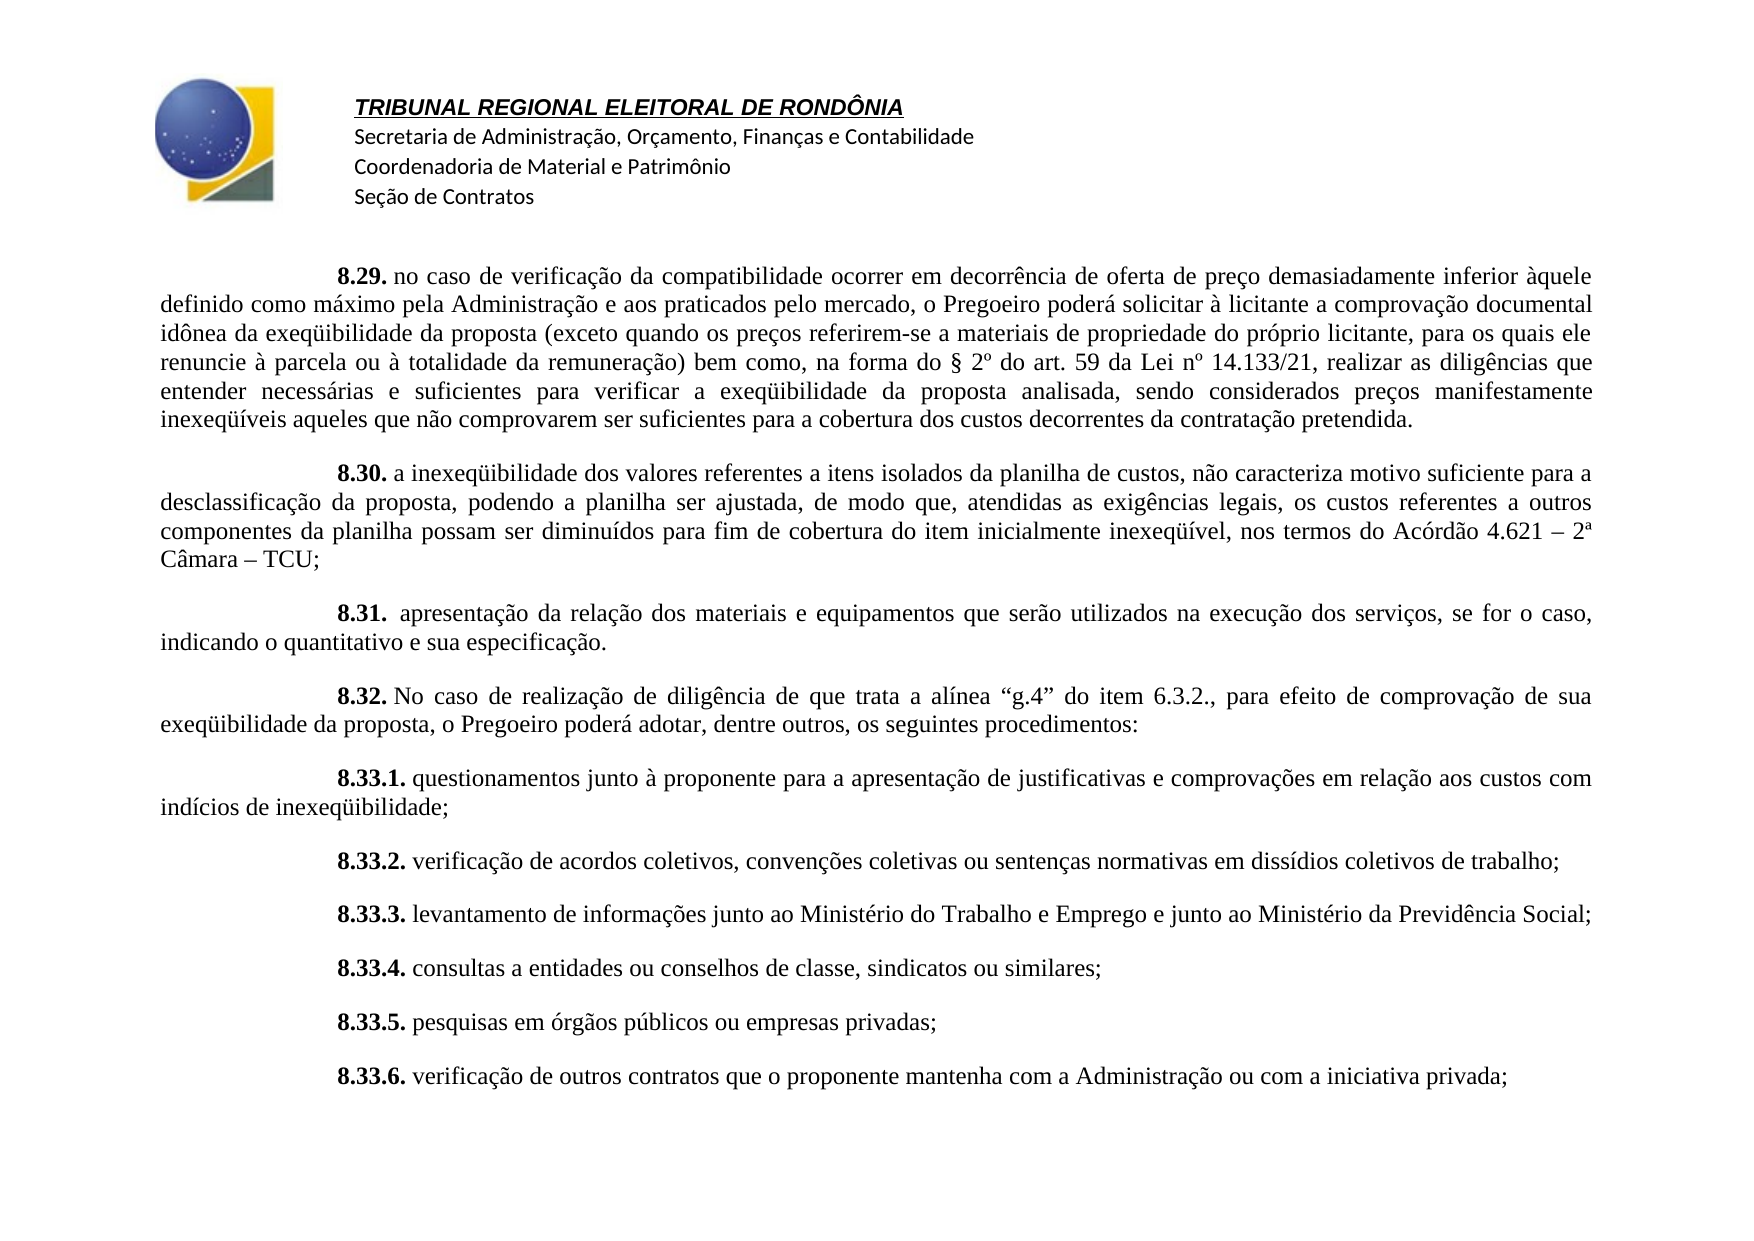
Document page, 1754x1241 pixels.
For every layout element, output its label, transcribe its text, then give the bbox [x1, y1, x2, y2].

text 8.33.5. pesquisas em órgãos públicos ou empresas privadas; [160, 1007, 1594, 1036]
text 8.33.6. verificação de outros contratos que o proponente mantenha com a Administração ou com a iniciativa privada; [160, 1061, 1594, 1089]
text 8.33.3. levantamento de informações junto ao Ministério do Trabalho e Emprego e junto ao Ministério da Previdência Social; [160, 899, 1594, 928]
text 8.31. apresentação da relação dos materiais e equipamentos que serão utilizados na execução dos serviços, se for o caso, indicando o quantitativo e sua especificação. [160, 598, 1594, 656]
text 8.33.1. questionamentos junto à proponente para a apresentação de justificativas e comprovações em relação aos custos com indícios de inexeqüibilidade; [160, 763, 1594, 821]
text 8.30. a inexeqüibilidade dos valores referentes a itens isolados da planilha de custos, não caracteriza motivo suficiente para a desclassificação da proposta, podendo a planilha ser ajustada, de modo que, atendidas as exigências legais, os custos referentes a outros componentes da planilha possam ser diminuídos para fim de cobertura do item inicialmente inexeqüível, nos termos do Acórdão 4.621 – 2ª Câmara – TCU; [160, 458, 1594, 573]
text 8.29. no caso de verificação da compatibilidade ocorrer em decorrência de oferta de preço demasiadamente inferior àquele definido como máximo pela Administração e aos praticados pelo mercado, o Pregoeiro poderá solicitar à licitante a comprovação documental idônea da exeqüibilidade da proposta (exceto quando os preços referirem-se a materiais de propriedade do próprio licitante, para os quais ele renuncie à parcela ou à totalidade da remuneração) bem como, na forma do § 2º do art. 59 da Lei nº 14.133/21, realizar as diligências que entender necessárias e suficientes para verificar a exeqüibilidade da proposta analisada, sendo considerados preços manifestamente inexeqüíveis aqueles que não comprovarem ser suficientes para a cobertura dos custos decorrentes da contratação pretendida. [160, 261, 1594, 433]
text 8.33.4. consultas a entidades ou conselhos de classe, sindicatos ou similares; [160, 953, 1594, 982]
text 8.32. No caso de realização de diligência de que trata a alínea “g.4” do item 6.3.2., para efeito de comprovação de sua exeqüibilidade da proposta, o Pregoeiro poderá adotar, dentre outros, os seguintes procedimentos: [160, 681, 1594, 738]
text 8.33.2. verificação de acordos coletivos, convenções coletivas ou sentenças normativas em dissídios coletivos de trabalho; [160, 846, 1594, 874]
